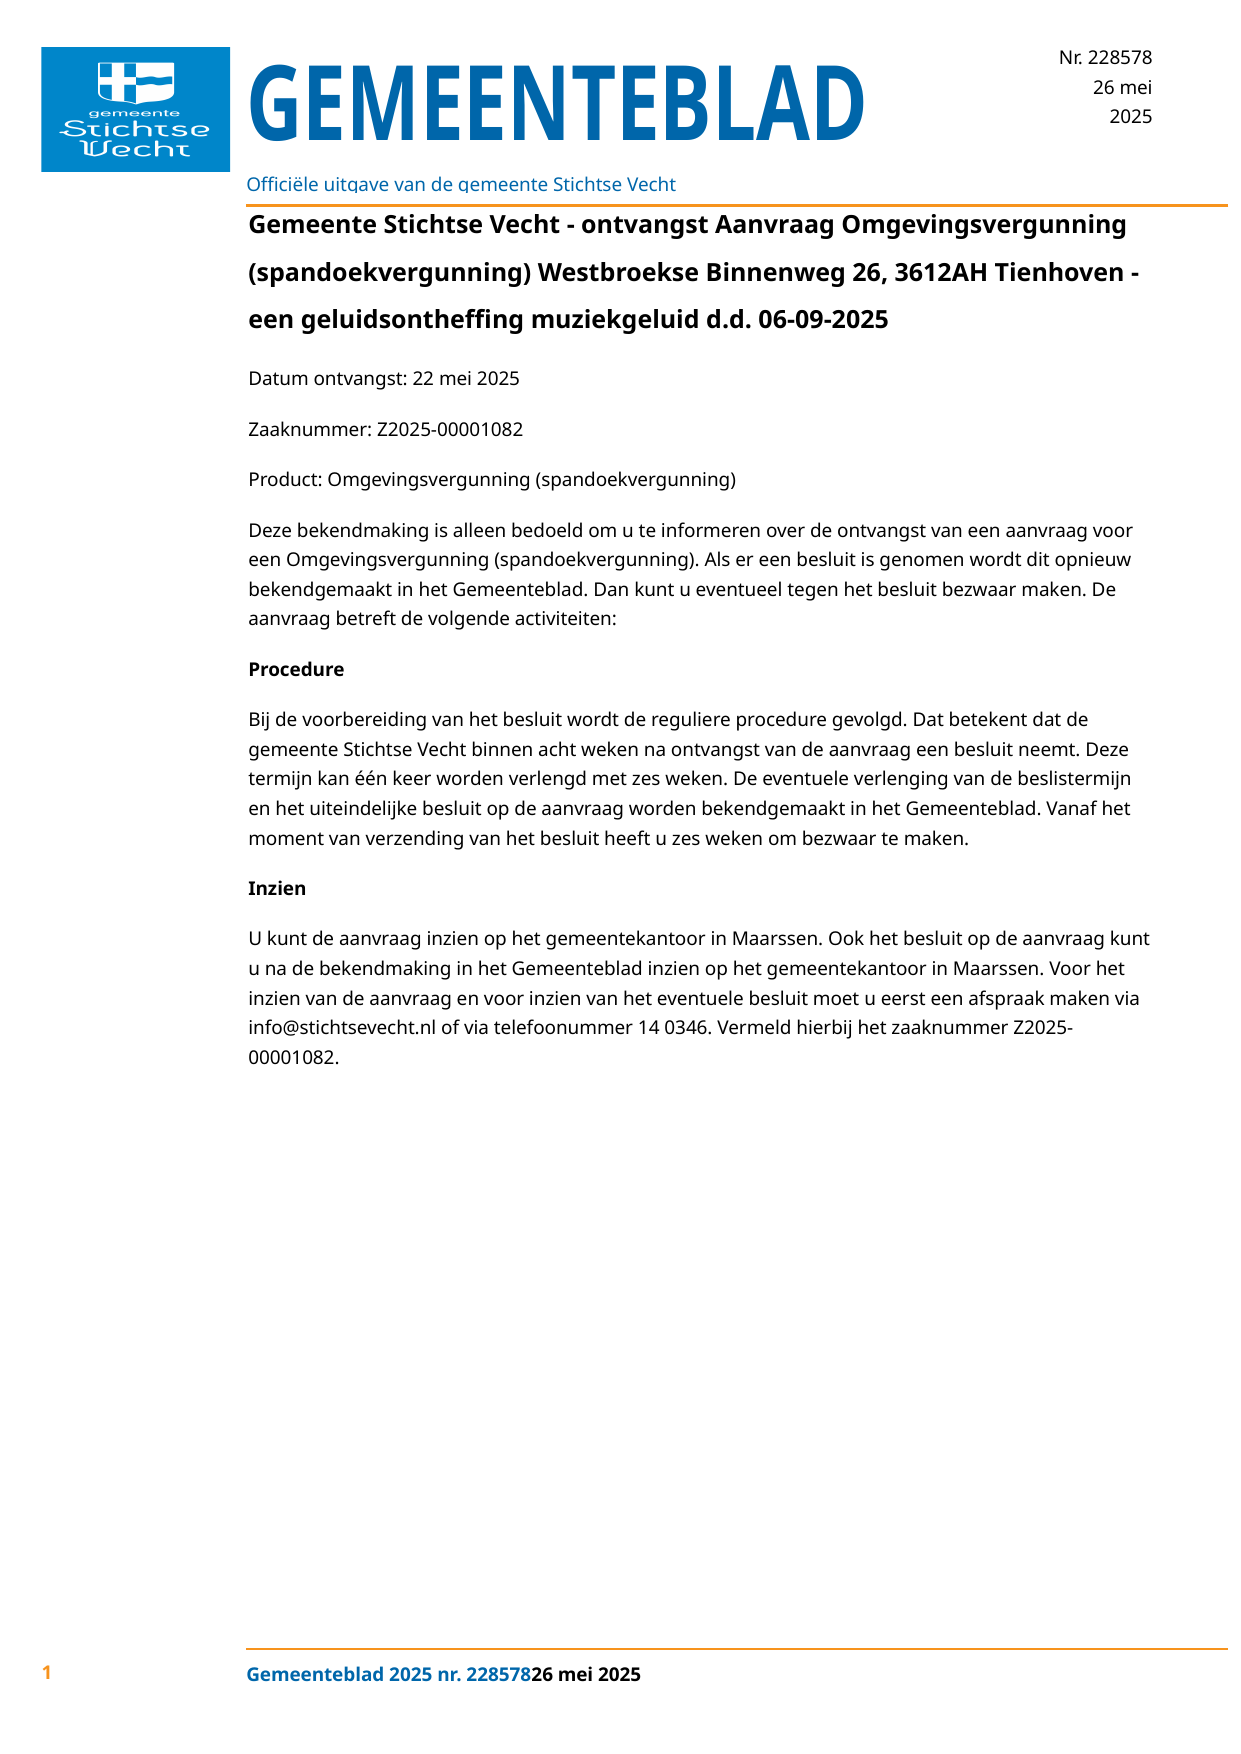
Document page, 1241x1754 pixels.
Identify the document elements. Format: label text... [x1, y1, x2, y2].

text Inzien [248, 875, 1152, 901]
text Deze bekendmaking is alleen bedoeld om u te informeren over de ontvangst van een aanvraag voor een Omgevingsvergunning (spandoekvergunning). Als er een besluit is genomen wordt dit opnieuw bekendgemaakt in het Gemeenteblad. Dan kunt u eventueel tegen het besluit bezwaar maken. De aanvraag betreft de volgende activiteiten: [248, 517, 1152, 631]
text U kunt de aanvraag inzien op het gemeentekantoor in Maarssen. Ook het besluit op de aanvraag kunt u na de bekendmaking in het Gemeenteblad inzien op het gemeentekantoor in Maarssen. Voor het inzien van de aanvraag en voor inzien van het eventuele besluit moet u eerst een afspraak maken via info@stichtsevecht.nl of via telefoonummer 14 0346. Vermeld hierbij het zaaknummer Z2025-00001082. [248, 926, 1152, 1069]
text Product: Omgevingsvergunning (spandoekvergunning) [248, 466, 1152, 492]
picture [137, 63, 174, 103]
picture [99, 63, 135, 101]
text Procedure [248, 656, 1152, 682]
text Gemeente Stichtse Vecht - ontvangst Aanvraag Omgevingsvergunning (spandoekvergunning) Westbroekse Binnenweg 26, 3612AH Tienhoven - een geluidsontheffing muziekgeluid d.d. 06-09-2025 [248, 207, 1152, 336]
text Datum ontvangst: 22 mei 2025 [248, 366, 1152, 391]
text Bij de voorbereiding van het besluit wordt de reguliere procedure gevolgd. Dat betekent dat de gemeente Stichtse Vecht binnen acht weken na ontvangst van de aanvraag een besluit neemt. Deze termijn kan één keer worden verlengd met zes weken. De eventuele verlenging van de beslistermijn en het uiteindelijke besluit op de aanvraag worden bekendgemaakt in het Gemeenteblad. Vanaf het moment van verzending van het besluit heeft u zes weken om bezwaar te maken. [248, 706, 1152, 850]
text Zaaknummer: Z2025-00001082 [248, 416, 1152, 442]
